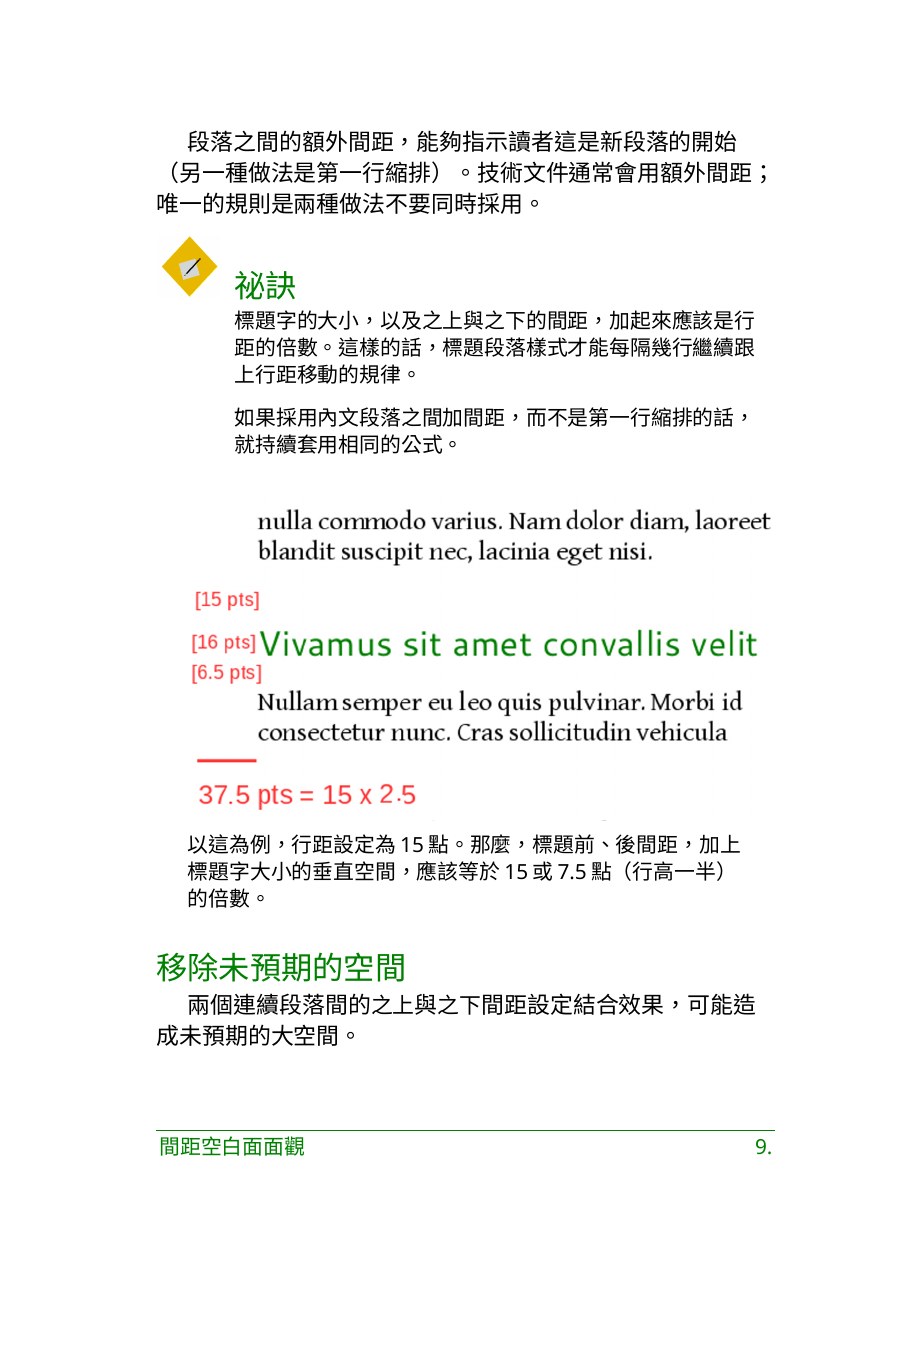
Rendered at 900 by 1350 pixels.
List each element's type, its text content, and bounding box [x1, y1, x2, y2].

text 段落之間的額外間距，能夠指示讀者這是新段落的開始（另一種做法是第一行縮排）。技術文件通常會用額外間距；唯一的規則是兩種做法不要同時採用。 [156, 125, 775, 219]
subtitle 移除未預期的空間 [156, 943, 775, 988]
list 祕訣 [156, 234, 775, 307]
text 如果採用內文段落之間加間距，而不是第一行縮排的話，就持續套用相同的公式。 [234, 404, 775, 458]
table_cell 以這為例，行距設定為15點。那麼，標題前、後間距，加上標題字大小的垂直空間，應該等於15或7.5點（行高一半）的倍數。 [188, 823, 744, 912]
picture [157, 235, 220, 298]
text 兩個連續段落間的之上與之下間距設定結合效果，可能造成未預期的大空間。 [156, 988, 775, 1051]
picture [187, 489, 771, 821]
text 標題字的大小，以及之上與之下的間距，加起來應該是行距的倍數。這樣的話，標題段落樣式才能每隔幾行繼續跟上行距移動的規律。 [234, 307, 775, 388]
